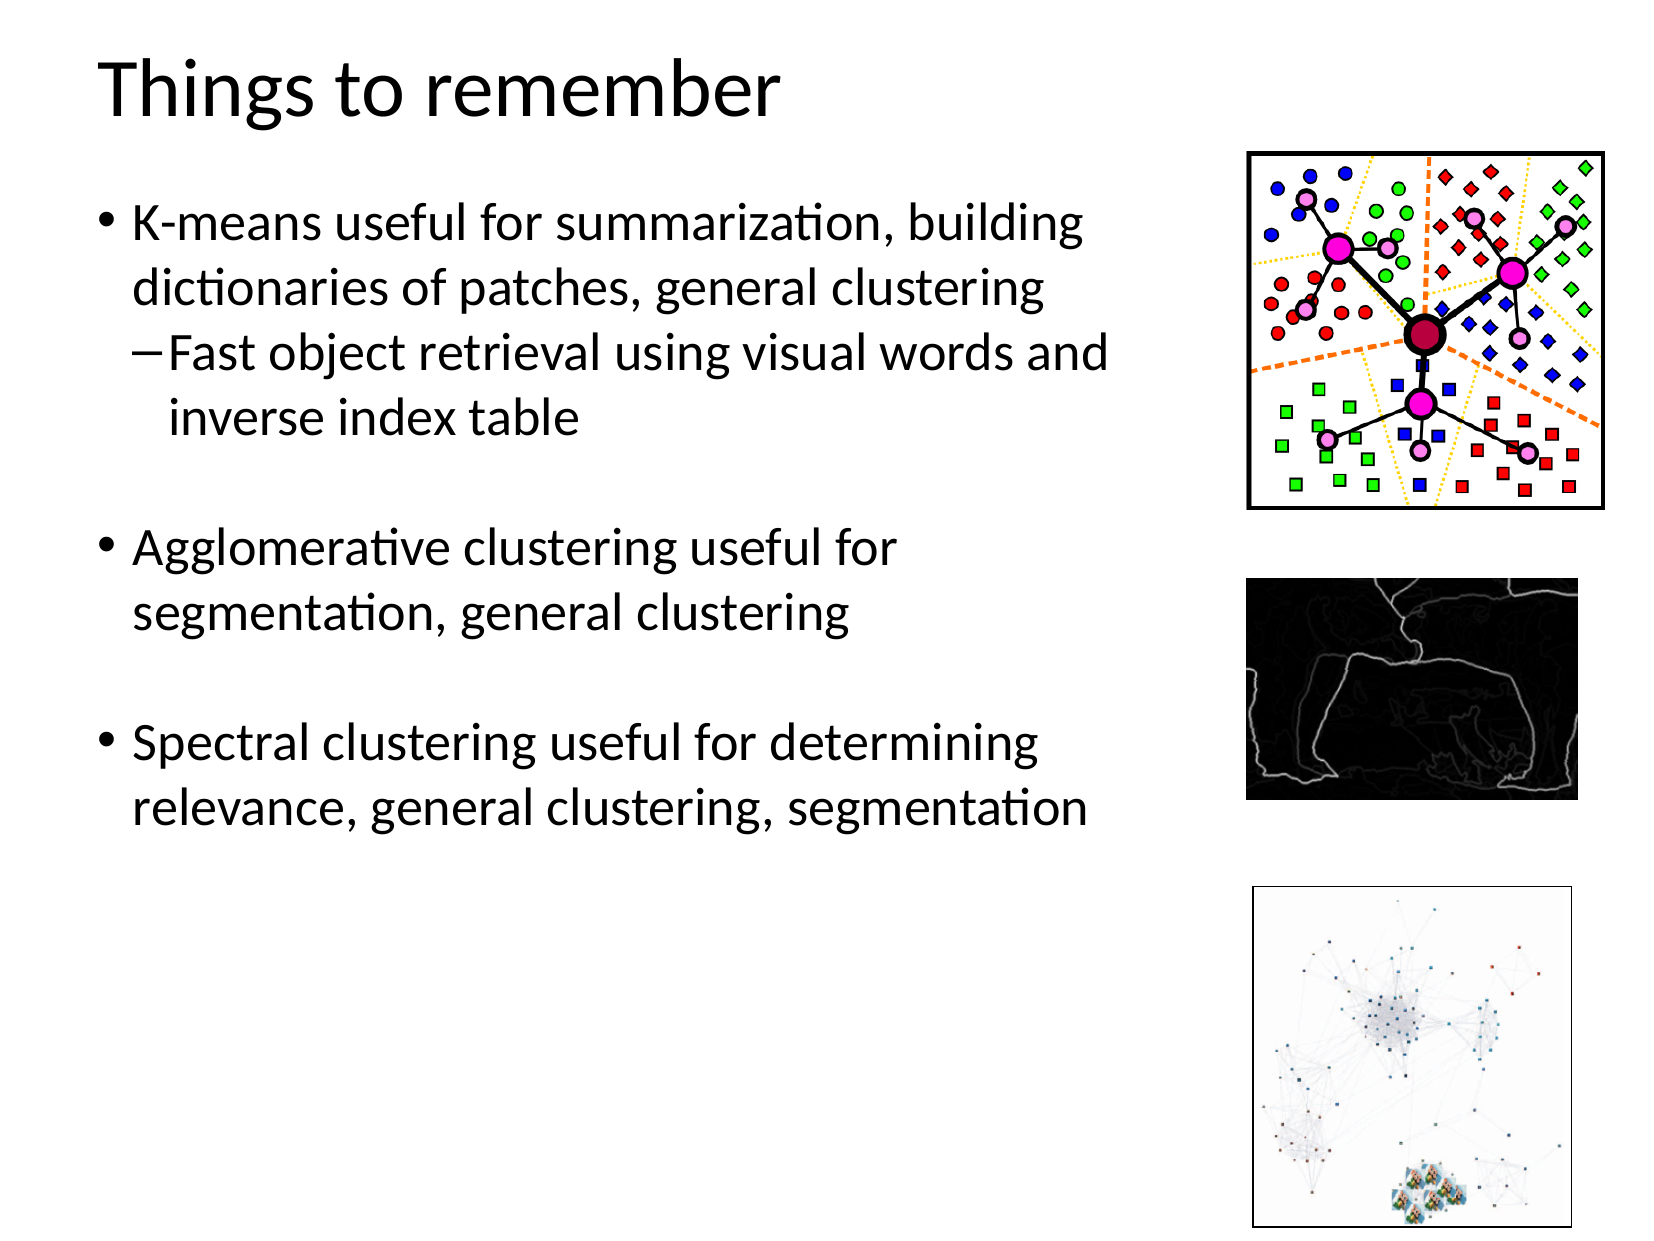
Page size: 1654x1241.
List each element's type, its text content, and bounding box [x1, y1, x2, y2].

picture [1246, 578, 1578, 800]
picture [1246, 151, 1605, 510]
picture [1253, 887, 1571, 1227]
text_box Things to remember [82, 0, 1571, 166]
text_box K-means useful for summarization, building dictionaries of patches, general clustering Fast object retrieval using visual words and inverse index table Agglomerative clustering useful for segmentation, general clustering Spectral clustering useful for determining relevance, general clustering, segmentation [82, 179, 1213, 1185]
